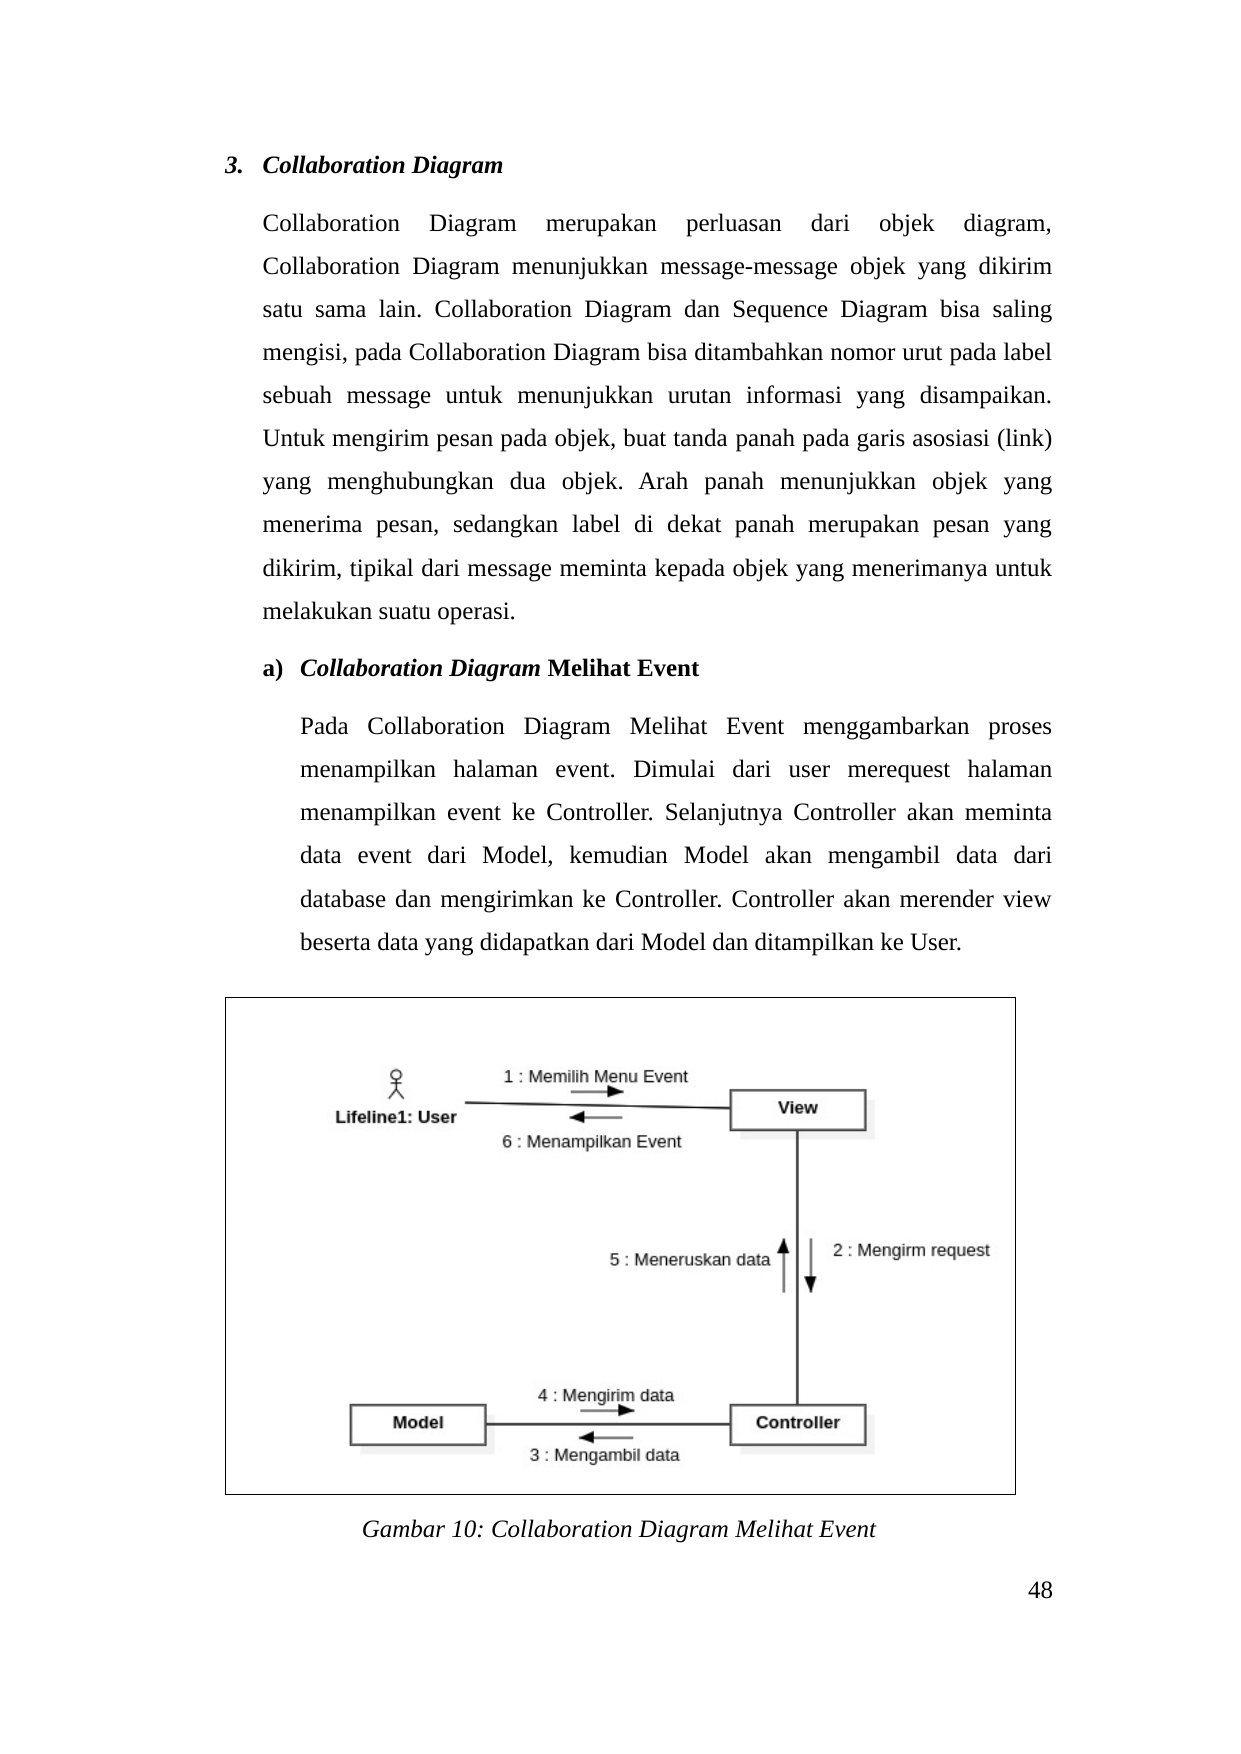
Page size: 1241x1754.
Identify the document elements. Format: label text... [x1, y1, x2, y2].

list Collaboration Diagram [225, 150, 1053, 179]
list Collaboration Diagram Melihat Event [262, 653, 1053, 682]
list Pada Collaboration Diagram Melihat Event menggambarkan proses menampilkan halaman event. Dimulai dari user merequest halaman menampilkan event ke Controller. Selanjutnya Controller akan meminta data event dari Model, kemudian Model akan mengambil data dari database dan mengirimkan ke Controller. Controller akan merender view beserta data yang didapatkan dari Model dan ditampilkan ke User. [262, 711, 1053, 956]
picture [226, 998, 1015, 1494]
list Collaboration Diagram merupakan perluasan dari objek diagram, Collaboration Diagram menunjukkan message-message objek yang dikirim satu sama lain. Collaboration Diagram dan Sequence Diagram bisa saling mengisi, pada Collaboration Diagram bisa ditambahkan nomor urut pada label sebuah message untuk menunjukkan urutan informasi yang disampaikan. Untuk mengirim pesan pada objek, buat tanda panah pada garis asosiasi (link) yang menghubungkan dua objek. Arah panah menunjukkan objek yang menerima pesan, sedangkan label di dekat panah merupakan pesan yang dikirim, tipikal dari message meminta kepada objek yang menerimanya untuk melakukan suatu operasi. [225, 208, 1053, 624]
list Gambar 10: Collaboration Diagram Melihat Event [225, 1495, 1015, 1543]
